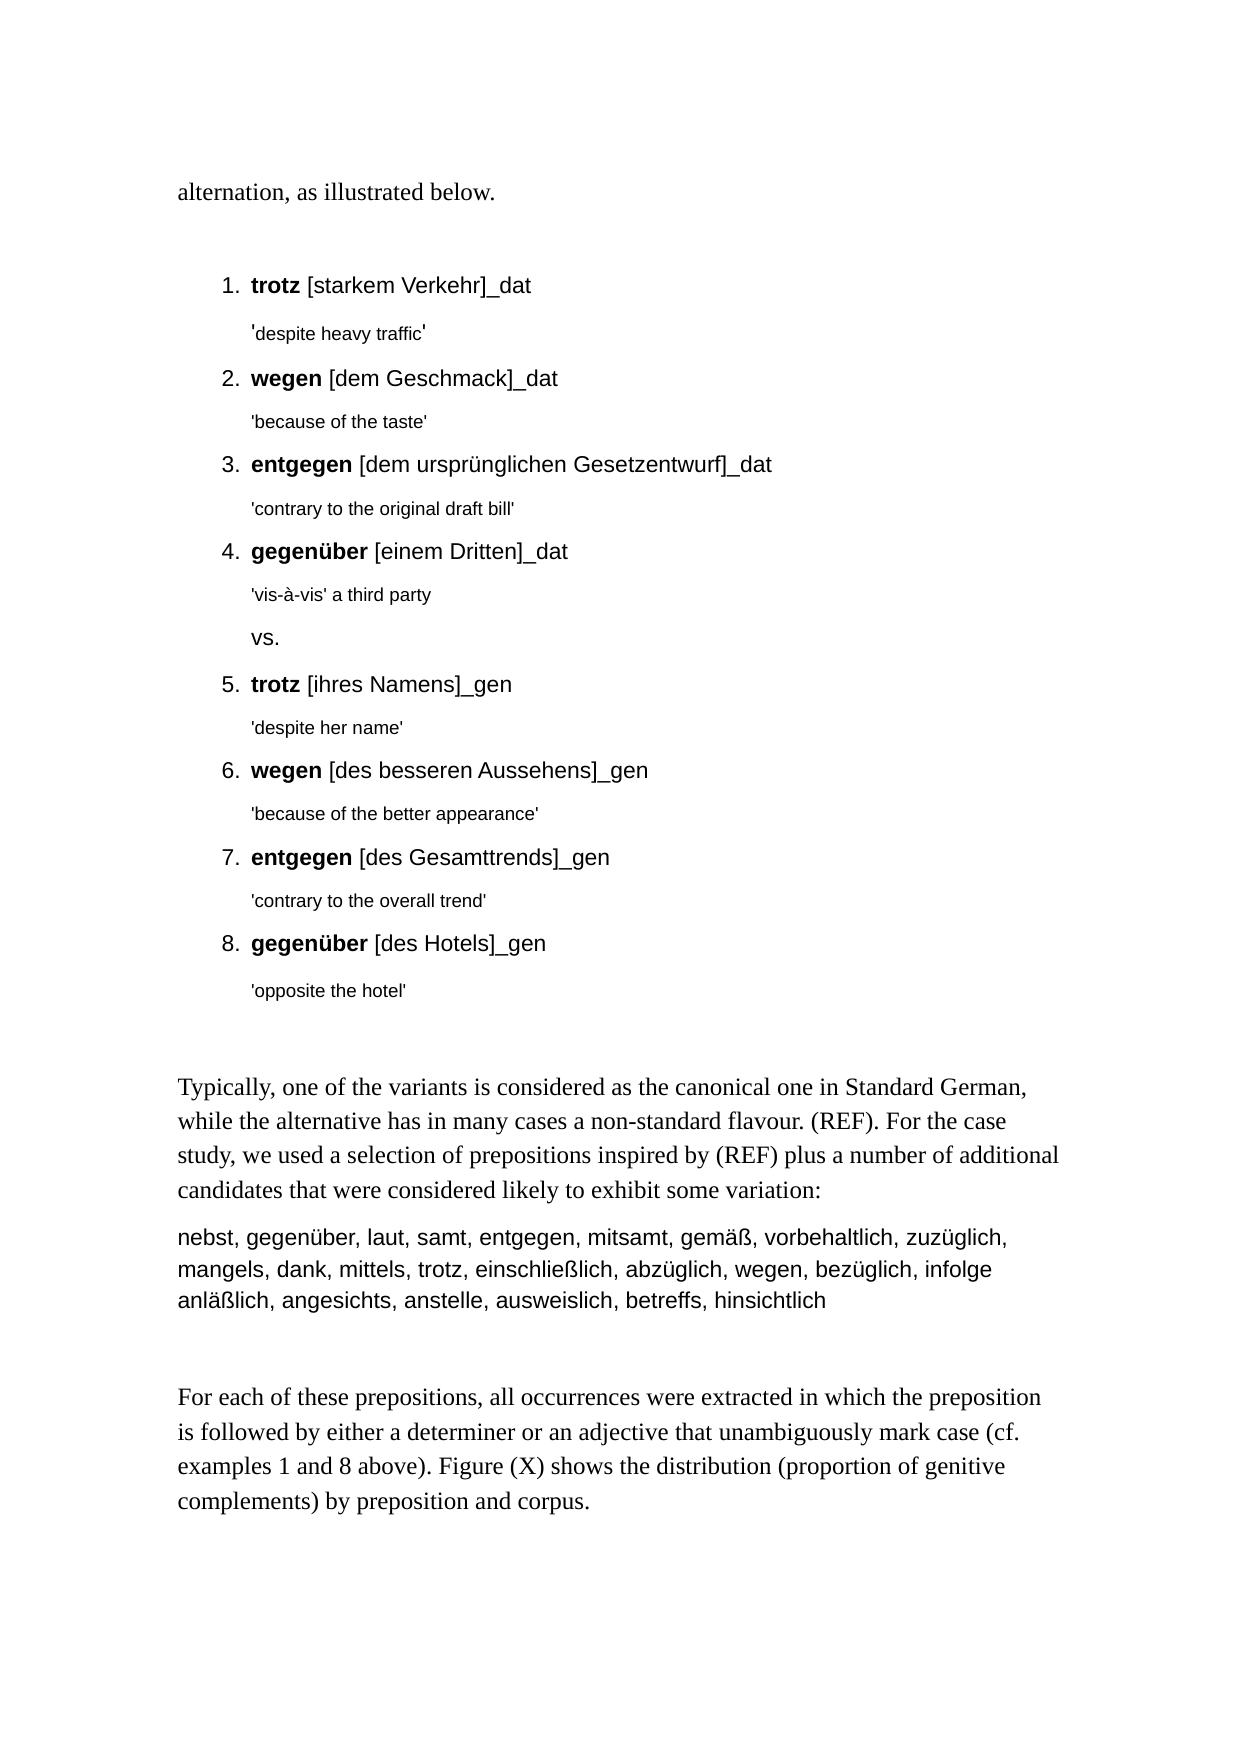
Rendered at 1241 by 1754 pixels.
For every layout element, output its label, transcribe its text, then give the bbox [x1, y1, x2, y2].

list 'despite her name' [221, 717, 1063, 738]
text alternation, as illustrated below. [177, 177, 1063, 206]
list gegenüber [des Hotels]_gen [221, 930, 1063, 957]
text nebst, gegenüber, laut, samt, entgegen, mitsamt, gemäß, vorbehaltlich, zuzüglich, mangels, dank, mittels, trotz, einschließlich, abzüglich, wegen, bezüglich, infolge anläßlich, angesichts, anstelle, ausweislich, betreffs, hinsichtlich [177, 1224, 1063, 1313]
list trotz [starkem Verkehr]_dat [221, 272, 1063, 299]
list entgegen [des Gesamttrends]_gen [221, 844, 1063, 870]
text Typically, one of the variants is considered as the canonical one in Standard German, while the alternative has in many cases a non-standard flavour. (REF). For the case study, we used a selection of prepositions inspired by (REF) plus a number of additional candidates that were considered likely to exhibit some variation: [177, 1072, 1063, 1204]
list 'because of the taste' [221, 411, 1063, 432]
list 'vis-à-vis' a third party [221, 584, 1063, 606]
list vs. [221, 624, 1063, 651]
list 'opposite the hotel' [221, 976, 1063, 1003]
list entgegen [dem ursprünglichen Gesetzentwurf]_dat [221, 451, 1063, 478]
list gegenüber [einem Dritten]_dat [221, 538, 1063, 564]
list 'because of the better appearance' [221, 803, 1063, 825]
list 'contrary to the original draft bill' [221, 497, 1063, 519]
list 'contrary to the overall trend' [221, 890, 1063, 911]
list wegen [des besseren Aussehens]_gen [221, 757, 1063, 783]
list trotz [ihres Namens]_gen [221, 671, 1063, 697]
list 'despite heavy traffic' [221, 318, 1063, 345]
text For each of these prepositions, all occurrences were extracted in which the preposition is followed by either a determiner or an adjective that unambiguously mark case (cf. examples 1 and 8 above). Figure (X) shows the distribution (proportion of genitive complements) by preposition and corpus. [177, 1382, 1063, 1514]
list wegen [dem Geschmack]_dat [221, 365, 1063, 391]
